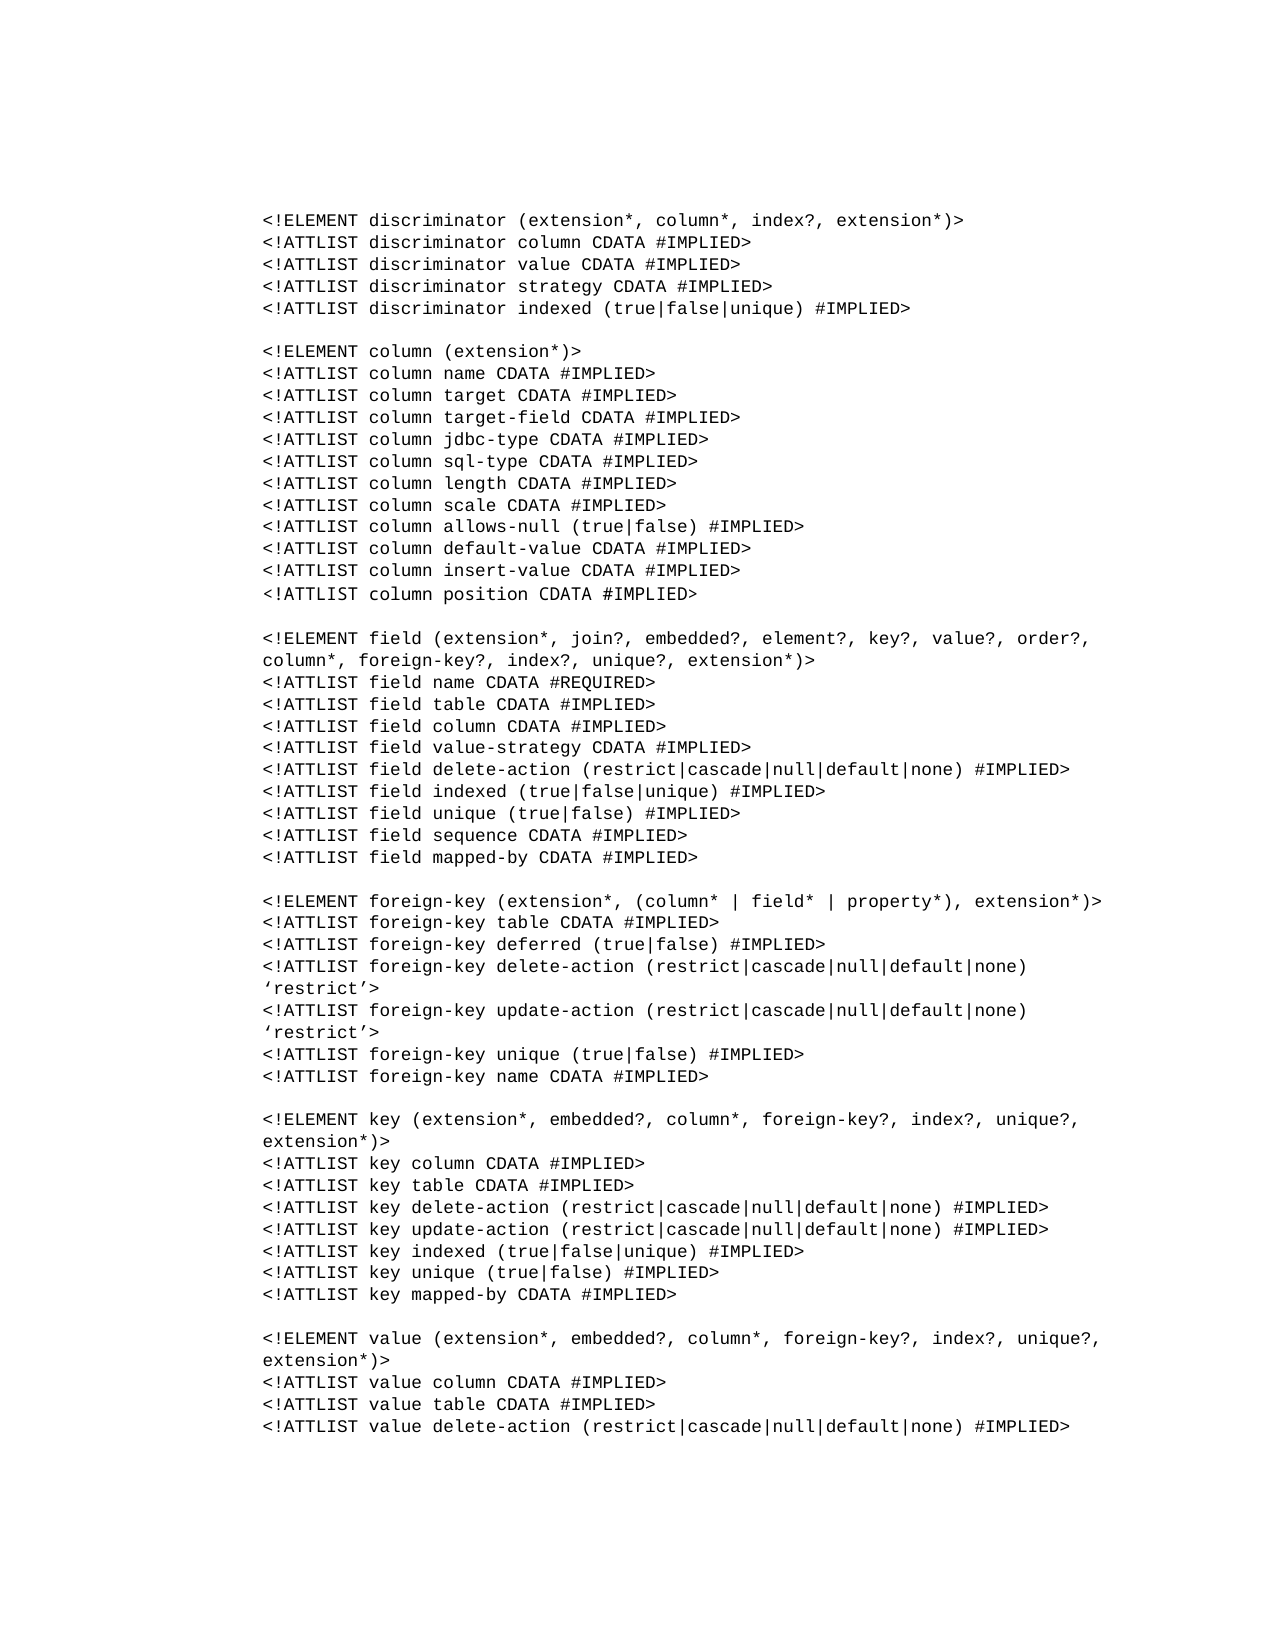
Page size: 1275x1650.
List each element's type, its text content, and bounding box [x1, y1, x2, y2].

text <!ATTLIST foreign-key unique (true|false) #IMPLIED> [262, 1043, 1125, 1065]
text <!ATTLIST column position CDATA #IMPLIED> [262, 582, 1125, 606]
text <!ATTLIST foreign-key delete-action (restrict|cascade|null|default|none) ‘restrict’> [262, 956, 1125, 1000]
text <!ATTLIST discriminator indexed (true|false|unique) #IMPLIED> [262, 297, 1125, 319]
text <!ATTLIST value delete-action (restrict|cascade|null|default|none) #IMPLIED> [262, 1415, 1125, 1437]
text <!ATTLIST field mapped-by CDATA #IMPLIED> [262, 847, 1125, 868]
text <!ATTLIST column default-value CDATA #IMPLIED> [262, 538, 1125, 560]
text <!ATTLIST column sql-type CDATA #IMPLIED> [262, 451, 1125, 472]
text <!ATTLIST column length CDATA #IMPLIED> [262, 472, 1125, 494]
text <!ATTLIST field value-strategy CDATA #IMPLIED> [262, 737, 1125, 759]
text <!ATTLIST discriminator strategy CDATA #IMPLIED> [262, 276, 1125, 297]
text <!ATTLIST field table CDATA #IMPLIED> [262, 693, 1125, 715]
text <!ATTLIST key indexed (true|false|unique) #IMPLIED> [262, 1240, 1125, 1262]
text <!ELEMENT key (extension*, embedded?, column*, foreign-key?, index?, unique?, extension*)> [262, 1109, 1125, 1153]
text <!ATTLIST column target-field CDATA #IMPLIED> [262, 407, 1125, 429]
text <!ATTLIST foreign-key deferred (true|false) #IMPLIED> [262, 934, 1125, 956]
text <!ATTLIST field indexed (true|false|unique) #IMPLIED> [262, 781, 1125, 803]
text <!ELEMENT discriminator (extension*, column*, index?, extension*)> [262, 210, 1125, 232]
text <!ATTLIST key delete-action (restrict|cascade|null|default|none) #IMPLIED> [262, 1197, 1125, 1218]
text <!ELEMENT column (extension*)> [262, 341, 1125, 363]
text <!ATTLIST discriminator value CDATA #IMPLIED> [262, 254, 1125, 276]
text <!ATTLIST column name CDATA #IMPLIED> [262, 363, 1125, 385]
text <!ATTLIST field column CDATA #IMPLIED> [262, 715, 1125, 737]
text <!ATTLIST discriminator column CDATA #IMPLIED> [262, 232, 1125, 254]
text <!ATTLIST key unique (true|false) #IMPLIED> [262, 1262, 1125, 1284]
text <!ATTLIST key table CDATA #IMPLIED> [262, 1175, 1125, 1197]
text <!ATTLIST column scale CDATA #IMPLIED> [262, 494, 1125, 516]
text <!ATTLIST foreign-key name CDATA #IMPLIED> [262, 1065, 1125, 1087]
text <!ELEMENT field (extension*, join?, embedded?, element?, key?, value?, order?, column*, foreign-key?, index?, unique?, extension*)> [262, 628, 1125, 672]
text <!ATTLIST key update-action (restrict|cascade|null|default|none) #IMPLIED> [262, 1218, 1125, 1240]
text <!ATTLIST value column CDATA #IMPLIED> [262, 1372, 1125, 1393]
text <!ATTLIST field sequence CDATA #IMPLIED> [262, 825, 1125, 847]
text <!ATTLIST foreign-key table CDATA #IMPLIED> [262, 912, 1125, 934]
text <!ATTLIST field name CDATA #REQUIRED> [262, 672, 1125, 693]
text <!ATTLIST field delete-action (restrict|cascade|null|default|none) #IMPLIED> [262, 759, 1125, 781]
text <!ATTLIST value table CDATA #IMPLIED> [262, 1393, 1125, 1415]
text <!ATTLIST key mapped-by CDATA #IMPLIED> [262, 1284, 1125, 1306]
text <!ATTLIST column allows-null (true|false) #IMPLIED> [262, 516, 1125, 538]
text <!ATTLIST key column CDATA #IMPLIED> [262, 1153, 1125, 1175]
text <!ATTLIST column target CDATA #IMPLIED> [262, 385, 1125, 407]
text <!ATTLIST foreign-key update-action (restrict|cascade|null|default|none) ‘restrict’> [262, 1000, 1125, 1043]
text <!ATTLIST column jdbc-type CDATA #IMPLIED> [262, 429, 1125, 451]
text <!ELEMENT value (extension*, embedded?, column*, foreign-key?, index?, unique?, extension*)> [262, 1328, 1125, 1372]
text <!ATTLIST column insert-value CDATA #IMPLIED> [262, 560, 1125, 582]
text <!ELEMENT foreign-key (extension*, (column* | field* | property*), extension*)> [262, 890, 1125, 912]
text <!ATTLIST field unique (true|false) #IMPLIED> [262, 803, 1125, 825]
